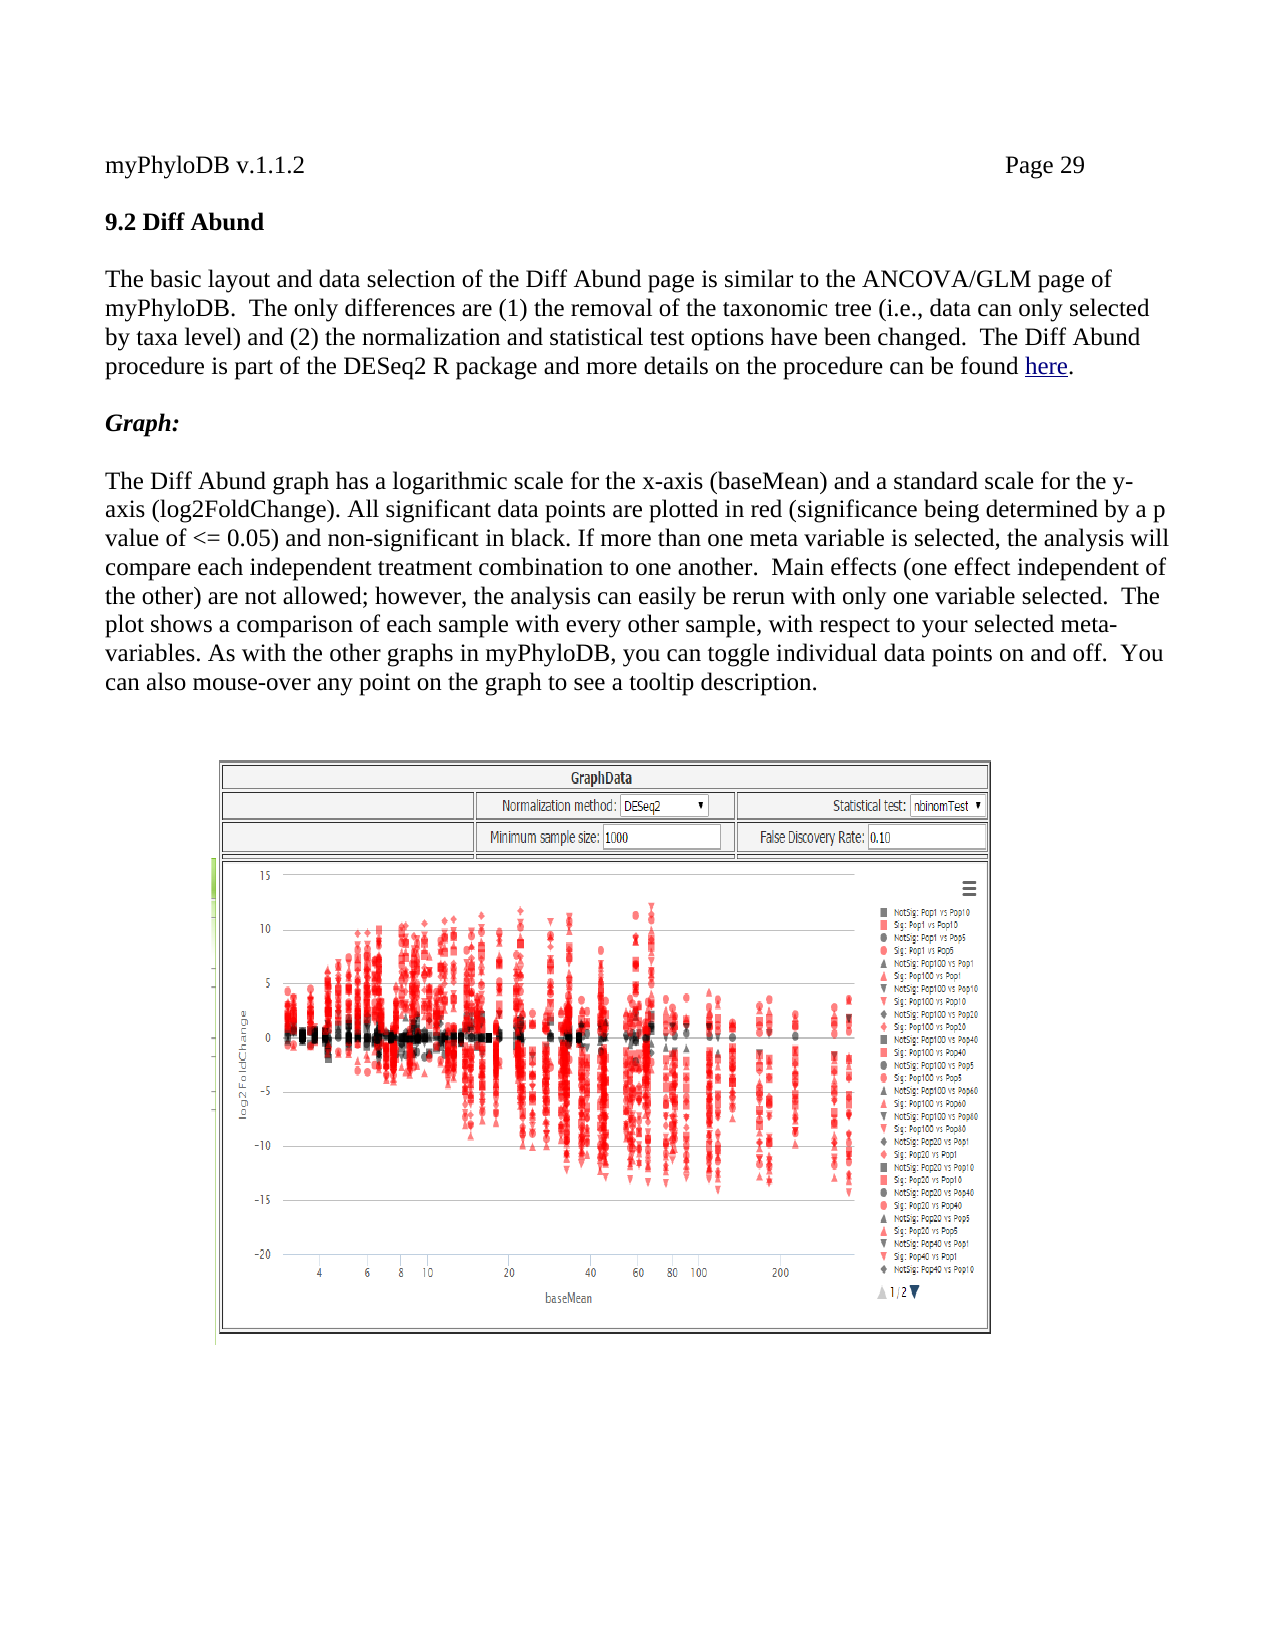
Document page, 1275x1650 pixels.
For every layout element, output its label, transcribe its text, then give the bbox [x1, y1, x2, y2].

text Graph: [105, 408, 1170, 437]
picture [211, 747, 1007, 1345]
text The basic layout and data selection of the Diff Abund page is similar to the ANCOVA/GLM page of myPhyloDB. The only differences are (1) the removal of the taxonomic tree (i.e., data can only selected by taxa level) and (2) the normalization and statistical test options have been changed. The Diff Abund procedure is part of the DESeq2 R package and more details on the procedure can be found here. [105, 264, 1170, 379]
text The Diff Abund graph has a logarithmic scale for the x-axis (baseMean) and a standard scale for the y-axis (log2FoldChange). All significant data points are plotted in red (significance being determined by a p value of <= 0.05) and non-significant in black. If more than one meta variable is selected, the analysis will compare each independent treatment combination to one another. Main effects (one effect independent of the other) are not allowed; however, the analysis can easily be rerun with only one variable selected. The plot shows a comparison of each sample with every other sample, with respect to your selected meta-variables. As with the other graphs in myPhyloDB, you can toggle individual data points on and off. You can also mouse-over any point on the graph to see a tooltip description. [105, 466, 1170, 696]
text 9.2 Diff Abund [105, 207, 1170, 236]
